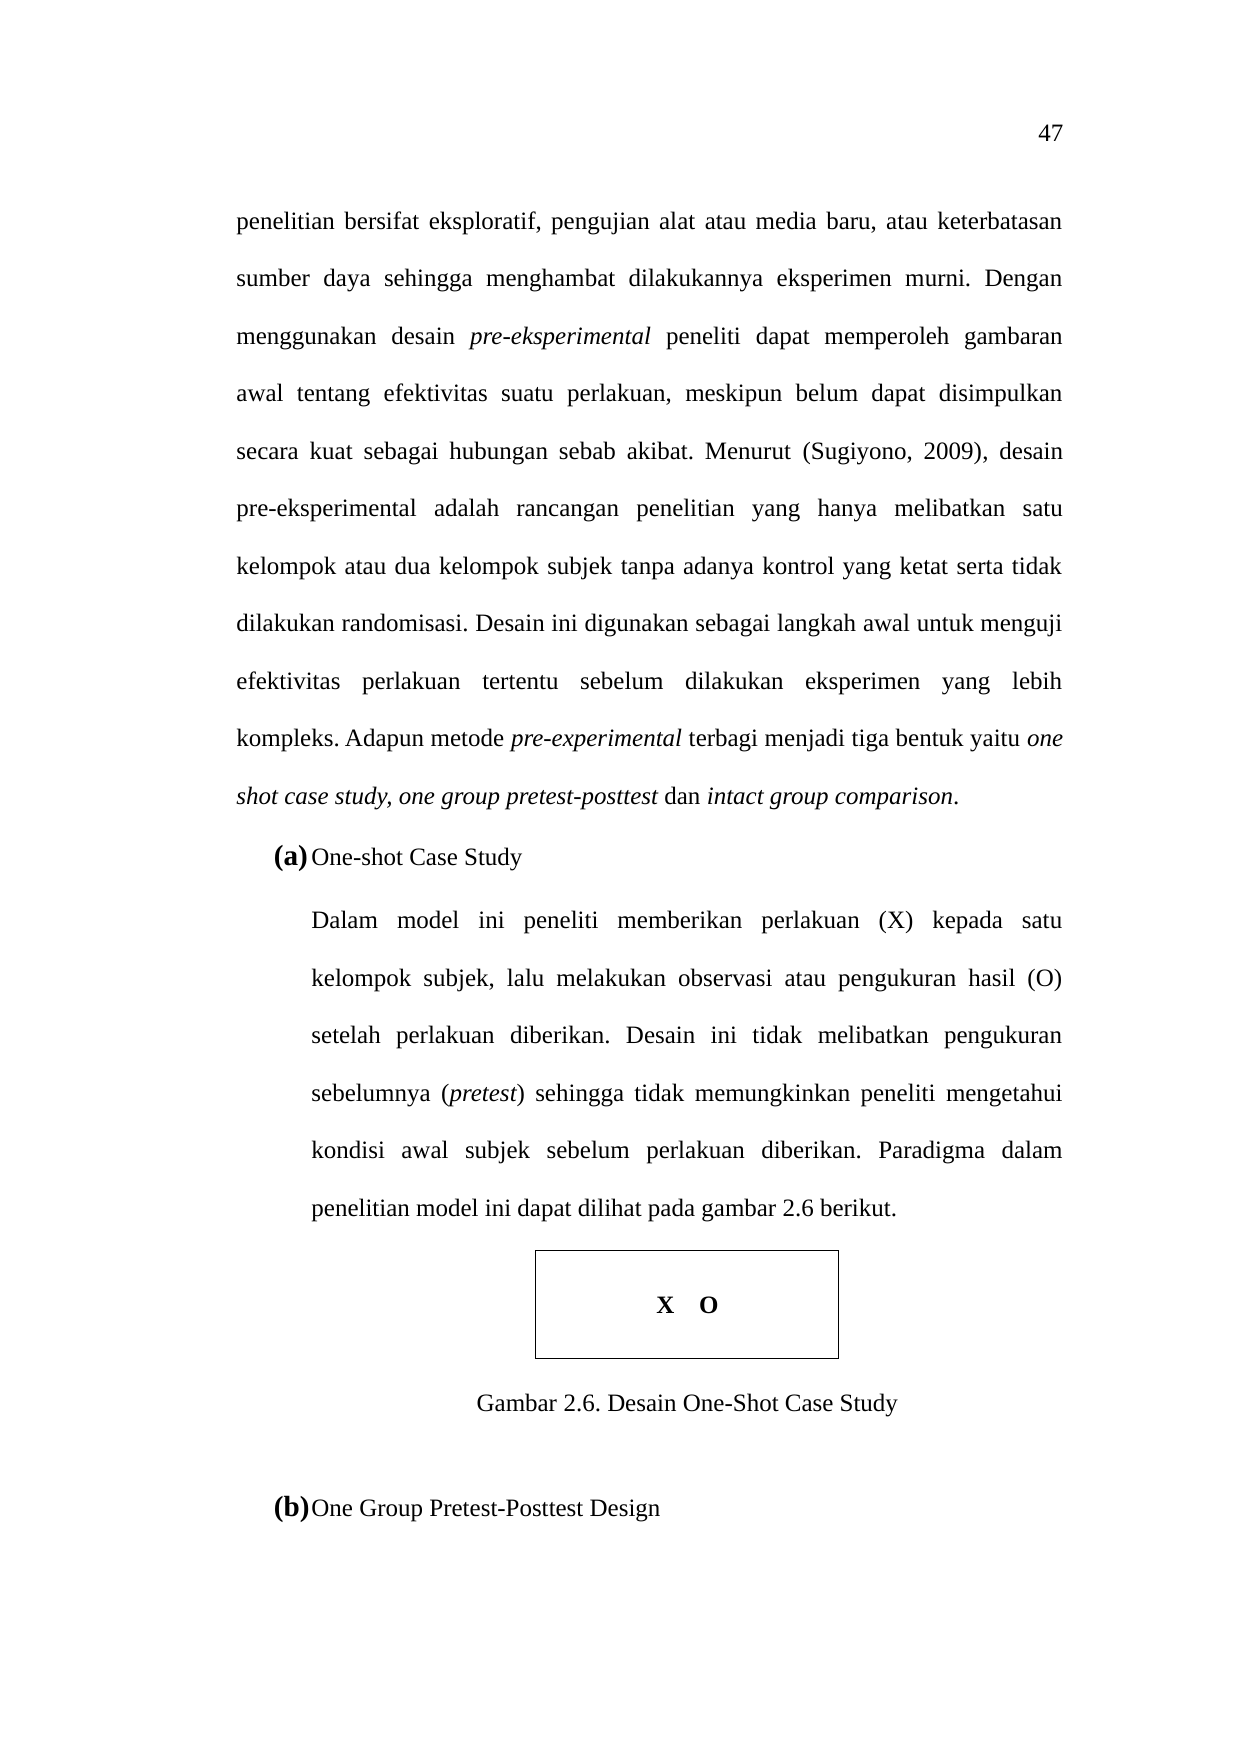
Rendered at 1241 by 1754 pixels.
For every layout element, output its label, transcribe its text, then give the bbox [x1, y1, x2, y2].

list Gambar 2.6. Desain One-Shot Case Study [473, 1280, 901, 1417]
list Dalam model ini peneliti memberikan perlakuan (X) kepada satu kelompok subjek, lalu melakukan observasi atau pengukuran hasil (O) setelah perlakuan diberikan. Desain ini tidak melibatkan pengukuran sebelumnya (pretest) sehingga tidak memungkinkan peneliti mengetahui kondisi awal subjek sebelum perlakuan diberikan. Paradigma dalam penelitian model ini dapat dilihat pada gambar 2.6 berikut. [274, 906, 1063, 1222]
text penelitian bersifat eksploratif, pengujian alat atau media baru, atau keterbatasan sumber daya sehingga menghambat dilakukannya eksperimen murni. Dengan menggunakan desain pre-eksperimental peneliti dapat memperoleh gambaran awal tentang efektivitas suatu perlakuan, meskipun belum dapat disimpulkan secara kuat sebagai hubungan sebab akibat. Menurut (Sugiyono, 2009), desain pre-eksperimental adalah rancangan penelitian yang hanya melibatkan satu kelompok atau dua kelompok subjek tanpa adanya kontrol yang ketat serta tidak dilakukan randomisasi. Desain ini digunakan sebagai langkah awal untuk menguji efektivitas perlakuan tertentu sebelum dilakukan eksperimen yang lebih kompleks. Adapun metode pre-experimental terbagi menjadi tiga bentuk yaitu one shot case study, one group pretest-posttest dan intact group comparison. [236, 206, 1063, 810]
list One-shot Case Study [274, 838, 1063, 872]
list X O [544, 1290, 830, 1319]
list One Group Pretest-Posttest Design [274, 1489, 1063, 1523]
